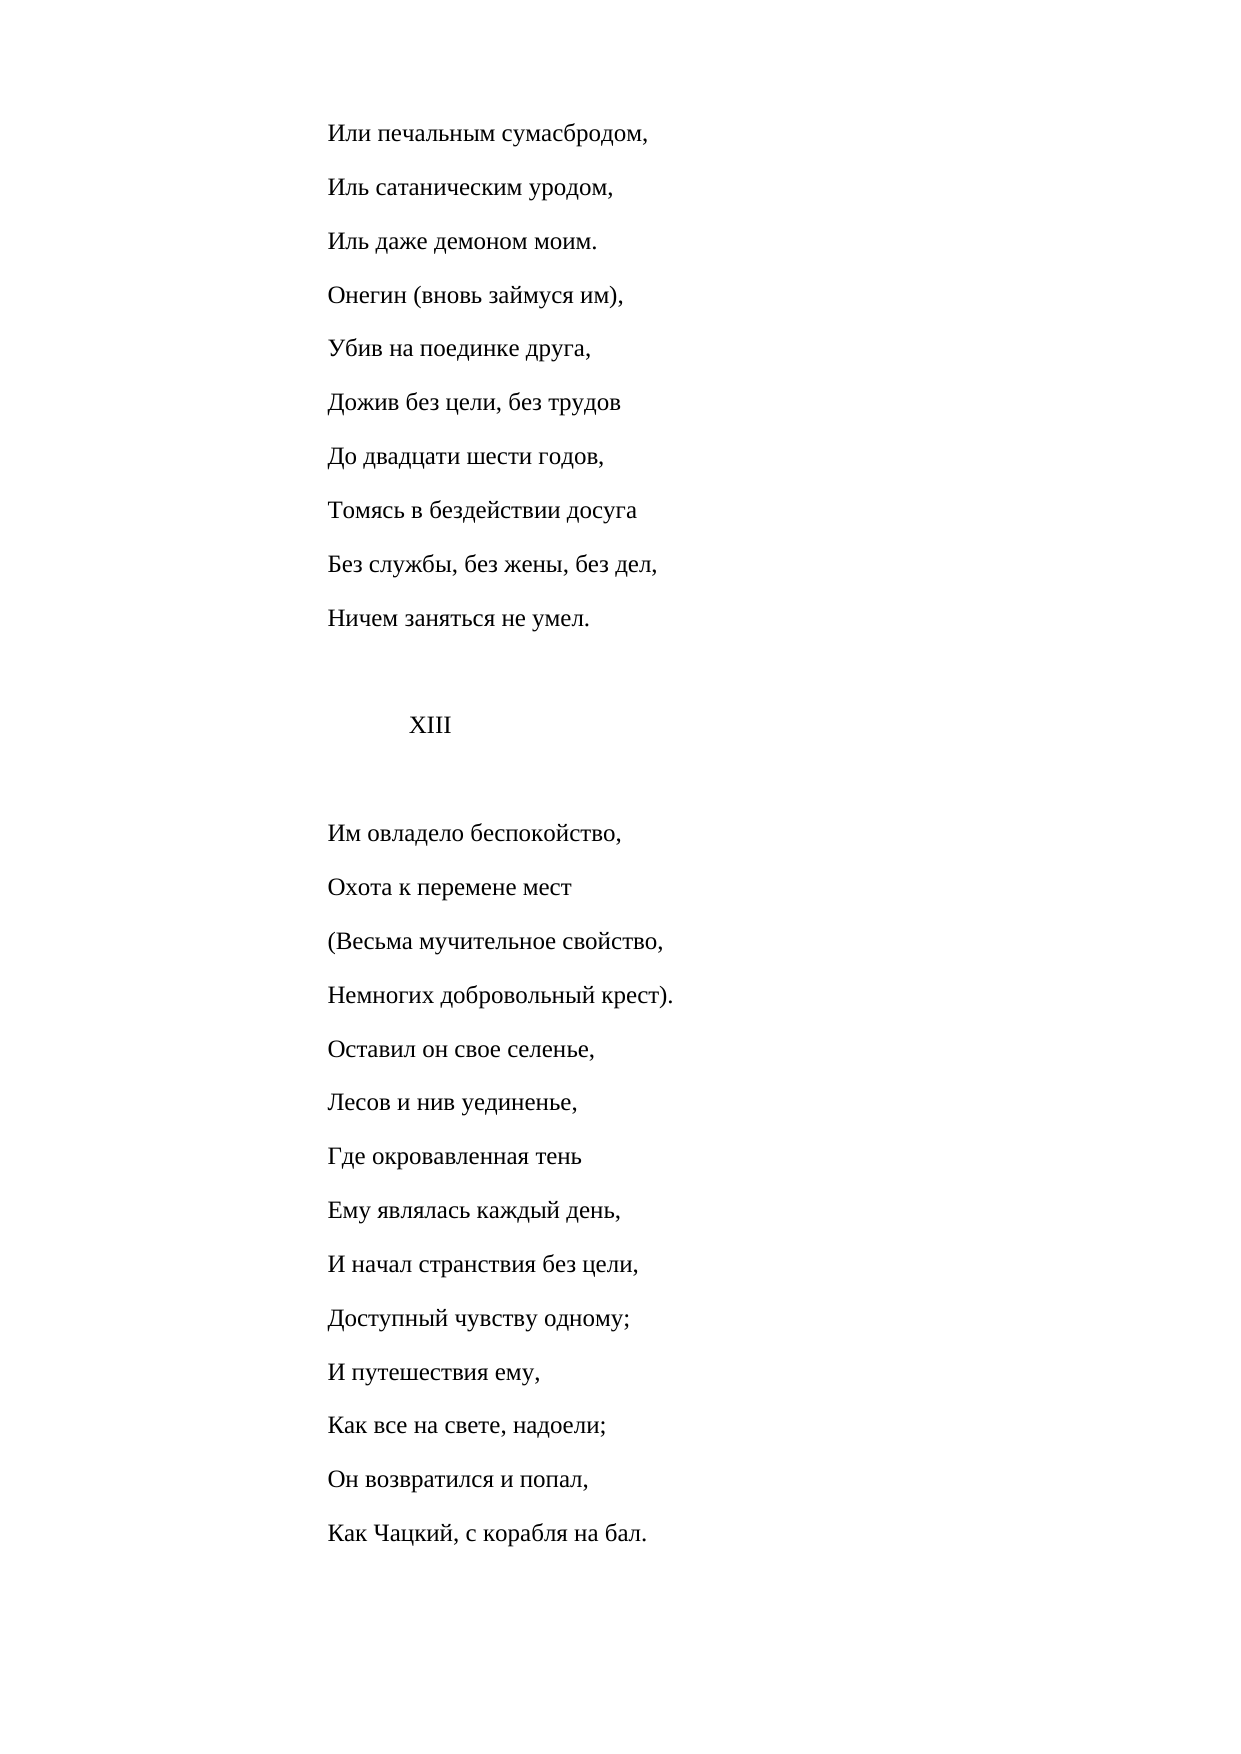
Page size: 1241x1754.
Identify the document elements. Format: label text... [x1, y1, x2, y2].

text Ничем заняться не умел. [177, 603, 1152, 632]
text И путешествия ему, [177, 1357, 1152, 1386]
text XIII [177, 711, 1152, 739]
text До двадцати шести годов, [177, 441, 1152, 470]
text Томясь в бездействии досуга [177, 495, 1152, 524]
text Доступный чувству одному; [177, 1303, 1152, 1332]
text Или печальным сумасбродом, [177, 118, 1152, 147]
text И начал странствия без цели, [177, 1249, 1152, 1278]
text Дожив без цели, без трудов [177, 387, 1152, 416]
text Охота к перемене мест [177, 872, 1152, 901]
text Иль сатаническим уродом, [177, 172, 1152, 201]
text Лесов и нив уединенье, [177, 1087, 1152, 1116]
text Немногих добровольный крест). [177, 980, 1152, 1008]
text Как все на свете, надоели; [177, 1411, 1152, 1439]
text Где окровавленная тень [177, 1141, 1152, 1170]
text Убив на поединке друга, [177, 333, 1152, 362]
text Онегин (вновь займуся им), [177, 280, 1152, 308]
text Без службы, без жены, без дел, [177, 549, 1152, 578]
text Иль даже демоном моим. [177, 226, 1152, 254]
text (Весьма мучительное свойство, [177, 926, 1152, 955]
text Как Чацкий, с корабля на бал. [177, 1518, 1152, 1547]
text Им овладело беспокойство, [177, 818, 1152, 847]
text Он возвратился и попал, [177, 1464, 1152, 1493]
text Оставил он свое селенье, [177, 1034, 1152, 1062]
text Ему являлась каждый день, [177, 1195, 1152, 1224]
